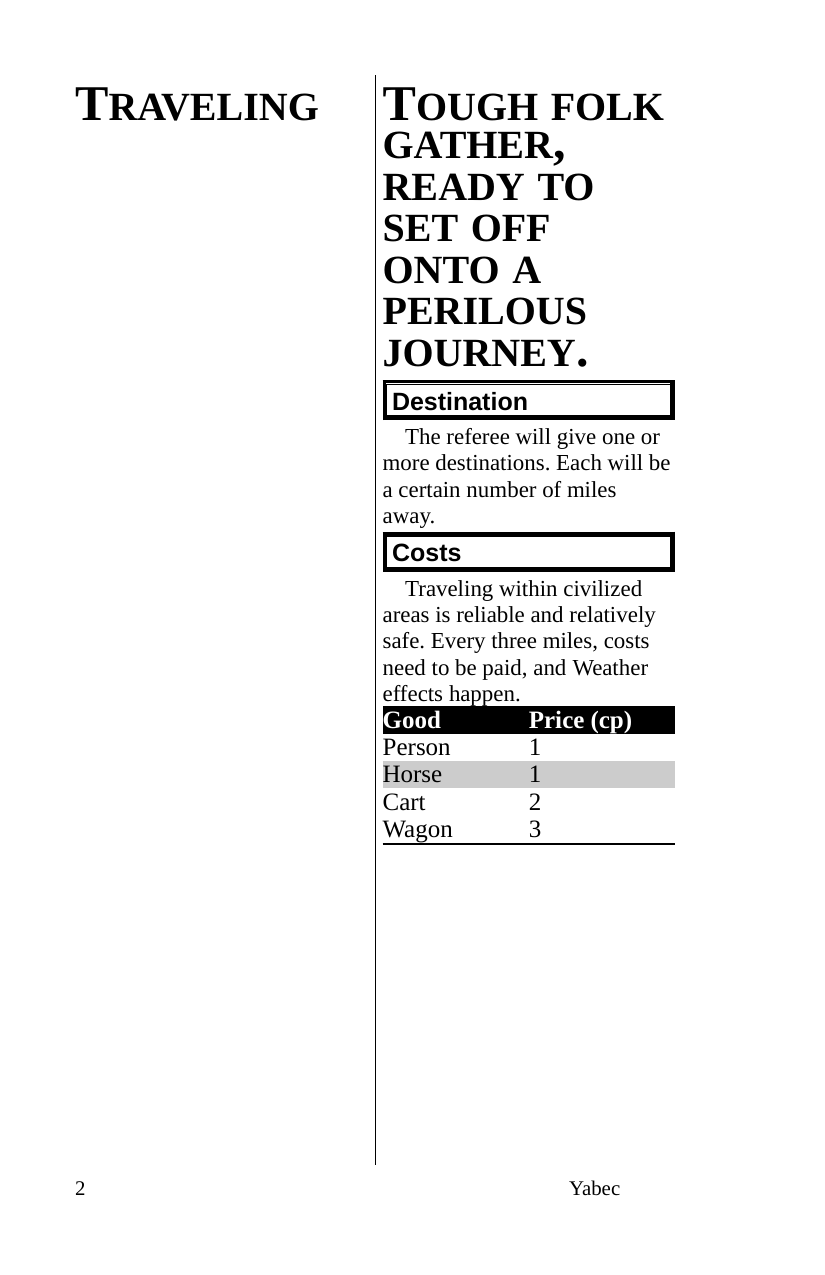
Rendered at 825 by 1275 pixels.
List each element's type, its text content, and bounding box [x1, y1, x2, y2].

table_cell 1 [529, 761, 675, 788]
text The referee will give one or more destinations. Each will be a certain number of miles away. [382, 423, 675, 528]
table_header Price (cp) [529, 706, 675, 734]
table_cell Person [383, 734, 529, 761]
subtitle Traveling [75, 87, 367, 128]
subtitle Costs [387, 537, 670, 567]
subtitle Destination [387, 385, 670, 415]
table_cell 1 [529, 734, 675, 761]
table_cell Cart [383, 788, 529, 816]
table_cell Horse [383, 761, 529, 788]
table_cell Wagon [383, 816, 529, 843]
text Tough folk gather, ready to set off onto a perilous journey. [382, 87, 675, 377]
table_header Good [383, 706, 529, 734]
table_cell 3 [529, 816, 675, 843]
text Traveling within civilized areas is reliable and relatively safe. Every three miles, costs need to be paid, and Weather effects happen. [382, 574, 675, 706]
table_cell 2 [529, 788, 675, 816]
